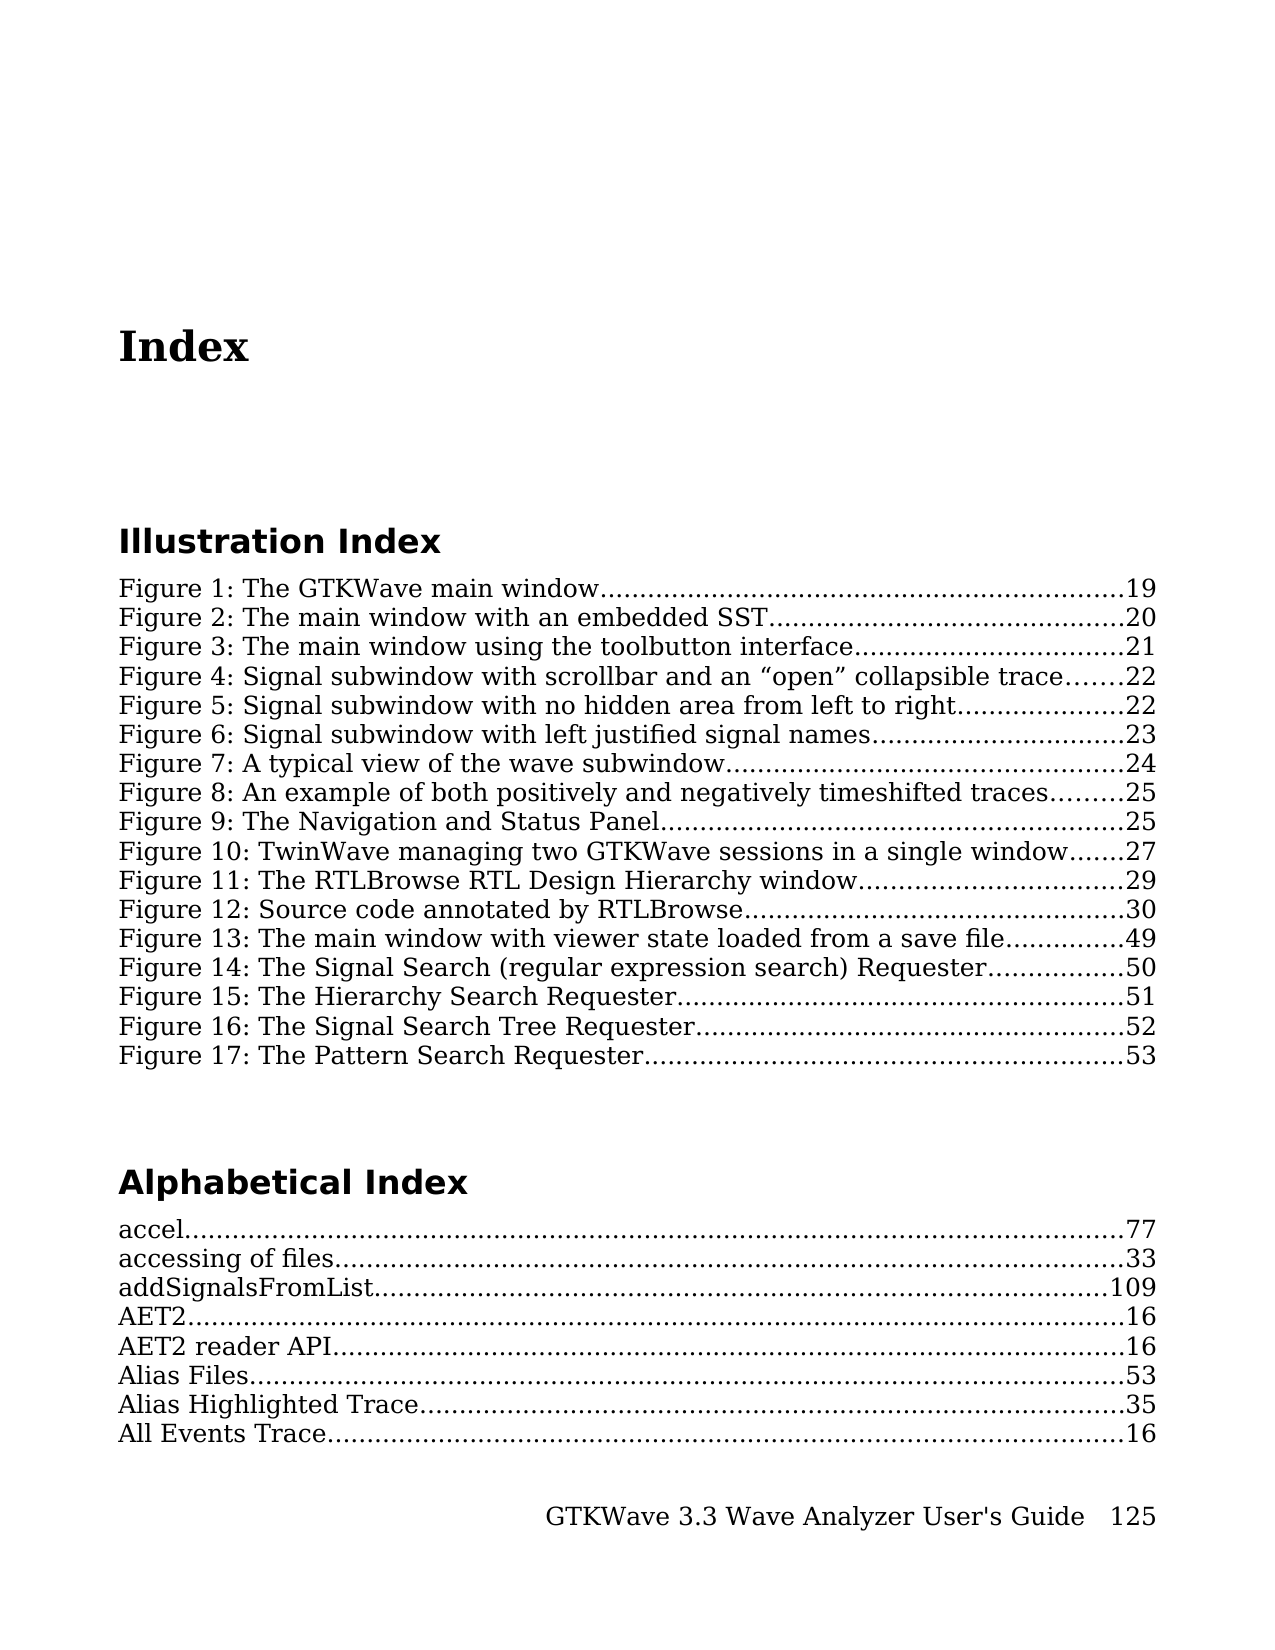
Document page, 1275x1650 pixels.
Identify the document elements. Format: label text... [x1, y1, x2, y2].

text Figure 8: An example of both positively and negatively timeshifted traces 25 [118, 778, 1157, 808]
text All Events Trace 16 [118, 1419, 1157, 1448]
text accel 77 [118, 1215, 1157, 1244]
text AET2 reader API 16 [118, 1332, 1157, 1361]
subtitle Illustration Index [118, 523, 1157, 562]
text Figure 12: Source code annotated by RTLBrowse 30 [118, 895, 1157, 924]
subtitle Alphabetical Index [118, 1164, 1157, 1202]
text Figure 14: The Signal Search (regular expression search) Requester 50 [118, 953, 1157, 983]
text Figure 10: TwinWave managing two GTKWave sessions in a single window 27 [118, 837, 1157, 866]
text Figure 15: The Hierarchy Search Requester 51 [118, 983, 1157, 1012]
text Figure 1: The GTKWave main window 19 [118, 574, 1157, 603]
text accessing of files 33 [118, 1244, 1157, 1273]
text Figure 6: Signal subwindow with left justified signal names 23 [118, 720, 1157, 749]
text AET2 16 [118, 1302, 1157, 1332]
text Alias Files 53 [118, 1361, 1157, 1390]
text Figure 5: Signal subwindow with no hidden area from left to right 22 [118, 691, 1157, 720]
text Figure 13: The main window with viewer state loaded from a save file 49 [118, 924, 1157, 953]
text Alias Highlighted Trace 35 [118, 1390, 1157, 1419]
text Figure 11: The RTLBrowse RTL Design Hierarchy window 29 [118, 866, 1157, 895]
text Figure 16: The Signal Search Tree Requester 52 [118, 1012, 1157, 1041]
text Index [118, 322, 1157, 371]
text Figure 4: Signal subwindow with scrollbar and an “open” collapsible trace 22 [118, 662, 1157, 691]
text Figure 7: A typical view of the wave subwindow 24 [118, 749, 1157, 778]
text Figure 2: The main window with an embedded SST 20 [118, 603, 1157, 633]
text Figure 3: The main window using the toolbutton interface 21 [118, 633, 1157, 662]
text Figure 9: The Navigation and Status Panel 25 [118, 808, 1157, 837]
text Figure 17: The Pattern Search Requester 53 [118, 1041, 1157, 1070]
text addSignalsFromList 109 [118, 1273, 1157, 1302]
